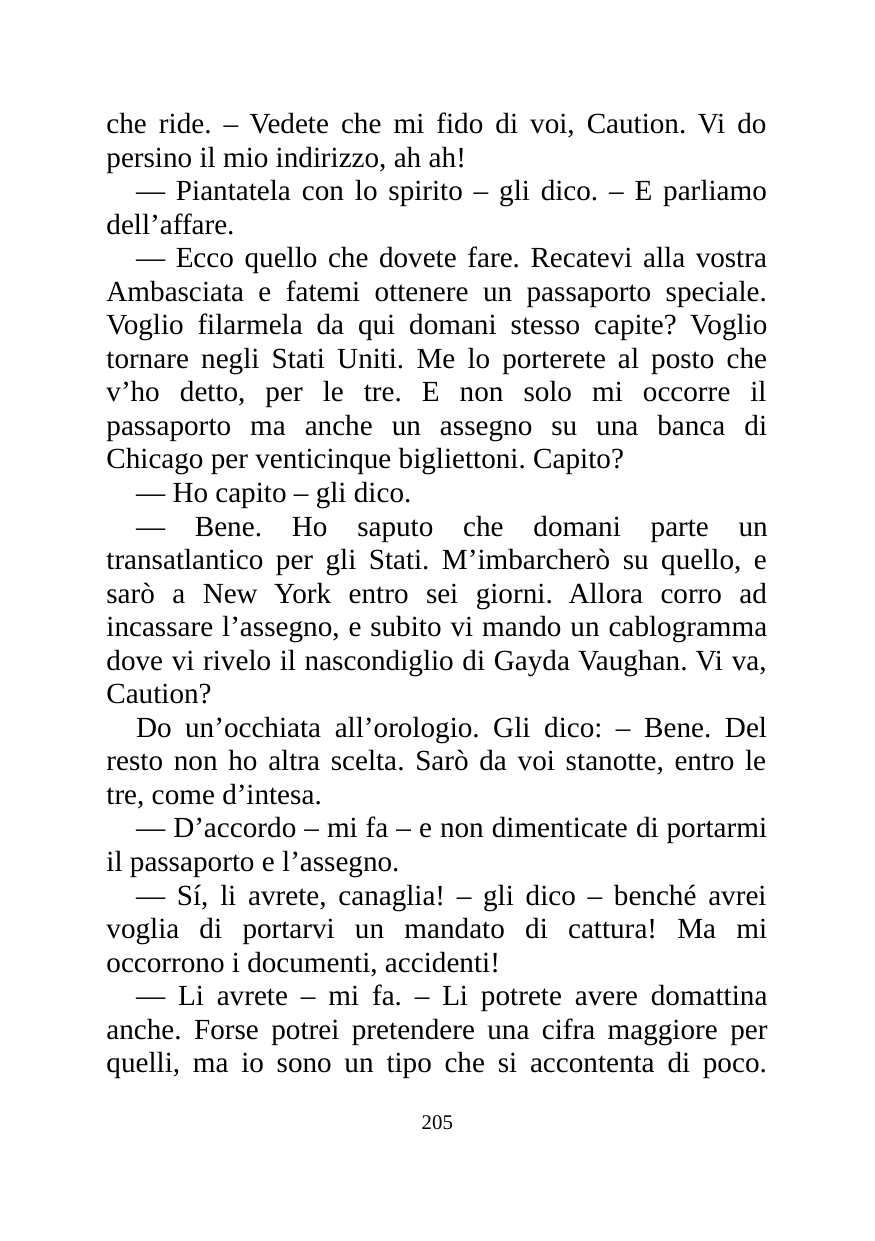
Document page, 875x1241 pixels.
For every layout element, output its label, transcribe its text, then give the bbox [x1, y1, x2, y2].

text — Ho capito – gli dico. [106, 475, 768, 509]
text — Piantatela con lo spirito – gli dico. – E parliamo dell’affare. [106, 173, 768, 240]
text — D’accordo – mi fa – e non dimenticate di portarmi il passaporto e l’assegno. [106, 811, 768, 878]
text — Bene. Ho saputo che domani parte un transatlantico per gli Stati. M’imbarcherò su quello, e sarò a New York entro sei giorni. Allora corro ad incassare l’assegno, e subito vi mando un cablogramma dove vi rivelo il nascondiglio di Gayda Vaughan. Vi va, Caution? [106, 509, 768, 710]
text che ride. – Vedete che mi fido di voi, Caution. Vi do persino il mio indirizzo, ah ah! [106, 106, 768, 173]
text — Li avrete – mi fa. – Li potrete avere domattina anche. Forse potrei pretendere una cifra maggiore per quelli, ma io sono un tipo che si accontenta di poco. [106, 978, 768, 1079]
text — Sí, li avrete, canaglia! – gli dico – benché avrei voglia di portarvi un mandato di cattura! Ma mi occorrono i documenti, accidenti! [106, 878, 768, 978]
text Do un’occhiata all’orologio. Gli dico: – Bene. Del resto non ho altra scelta. Sarò da voi stanotte, entro le tre, come d’intesa. [106, 710, 768, 811]
text — Ecco quello che dovete fare. Recatevi alla vostra Ambasciata e fatemi ottenere un passaporto speciale. Voglio filarmela da qui domani stesso capite? Voglio tornare negli Stati Uniti. Me lo porterete al posto che v’ho detto, per le tre. E non solo mi occorre il passaporto ma anche un assegno su una banca di Chicago per venticinque bigliettoni. Capito? [106, 240, 768, 475]
